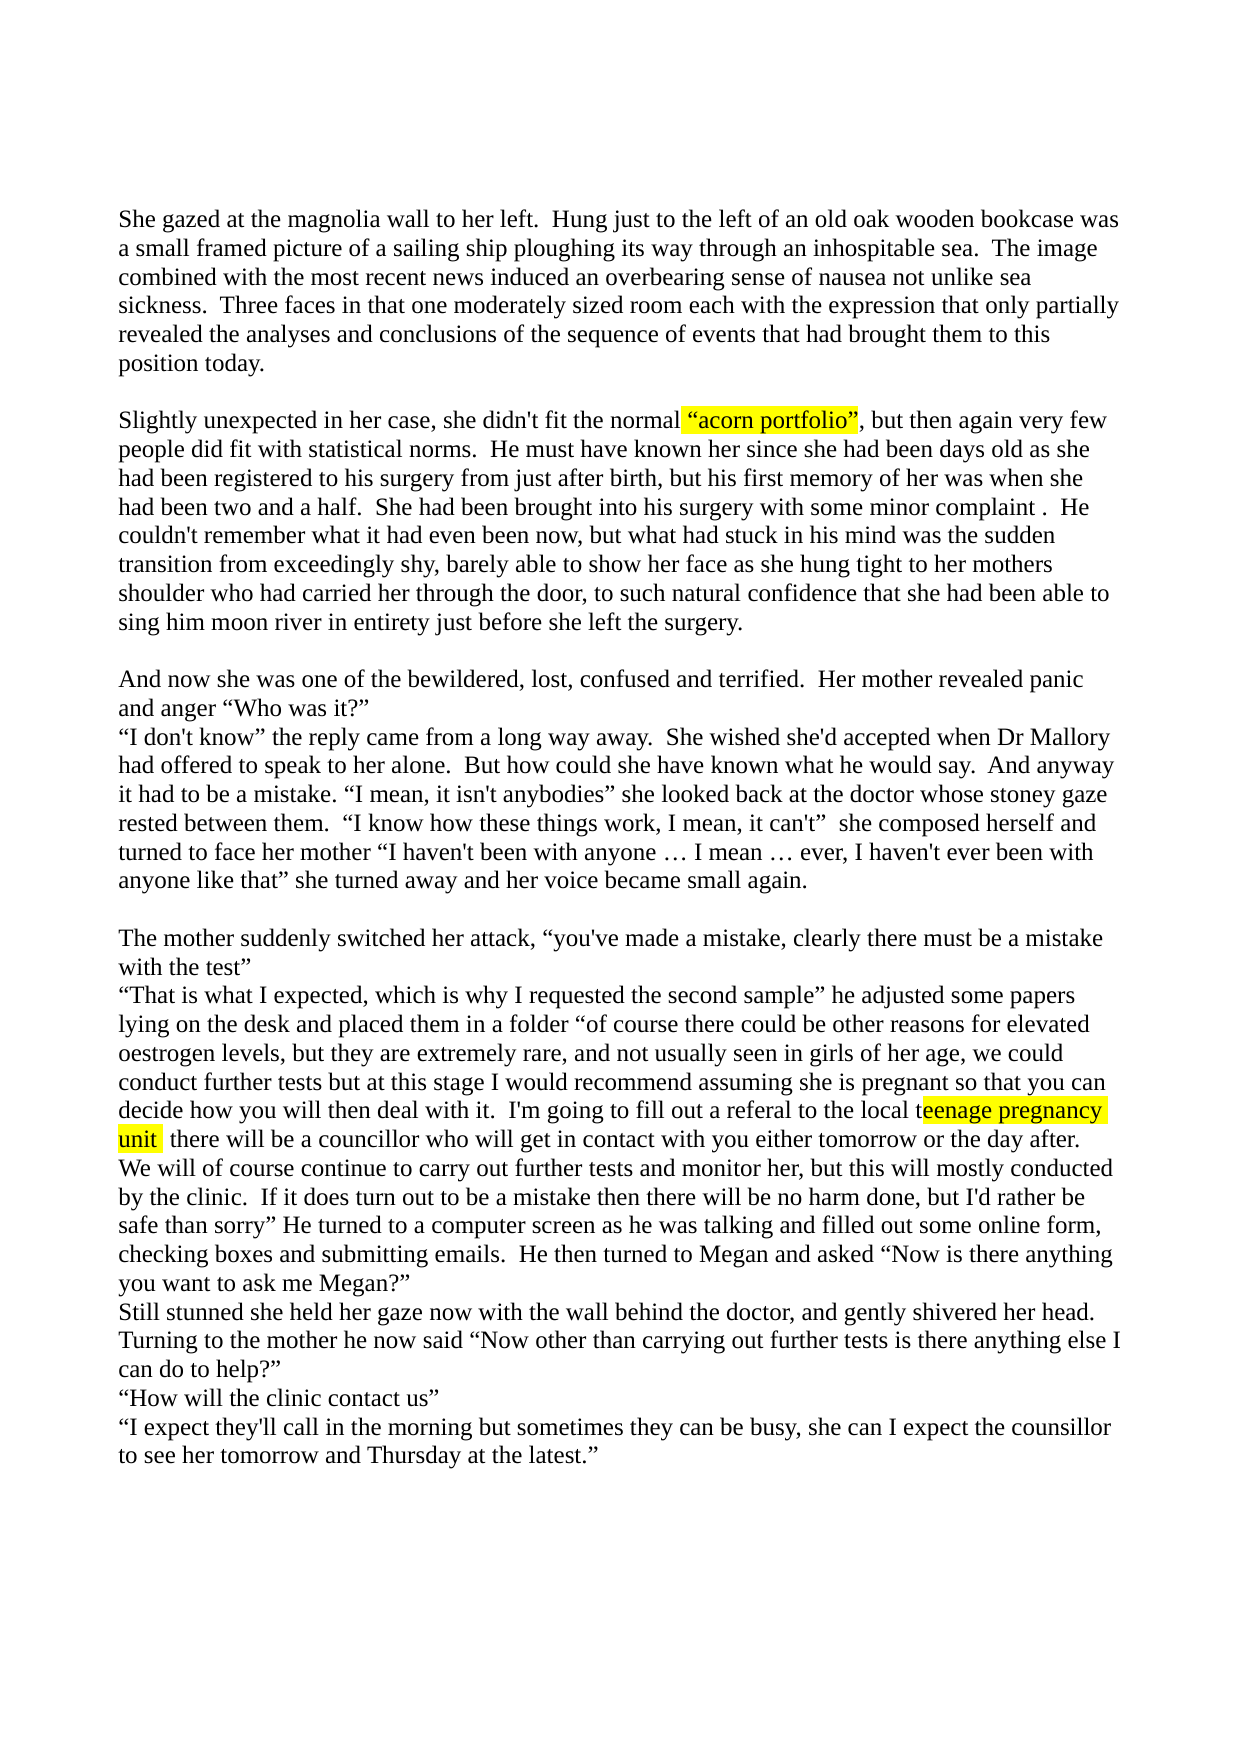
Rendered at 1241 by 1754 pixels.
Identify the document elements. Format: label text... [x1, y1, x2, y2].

text “I expect they'll call in the morning but sometimes they can be busy, she can I expect the counsillor to see her tomorrow and Thursday at the latest.” [118, 1412, 1122, 1469]
text Still stunned she held her gaze now with the wall behind the doctor, and gently shivered her head. [118, 1297, 1122, 1326]
text She gazed at the magnolia wall to her left. Hung just to the left of an old oak wooden bookcase was a small framed picture of a sailing ship ploughing its way through an inhospitable sea. The image combined with the most recent news induced an overbearing sense of nausea not unlike sea sickness. Three faces in that one moderately sized room each with the expression that only partially revealed the analyses and conclusions of the sequence of events that had brought them to this position today. [118, 204, 1122, 377]
text Turning to the mother he now said “Now other than carrying out further tests is there anything else I can do to help?” [118, 1326, 1122, 1383]
text “I don't know” the reply came from a long way away. She wished she'd accepted when Dr Mallory had offered to speak to her alone. But how could she have known what he would say. And anyway it had to be a mistake. “I mean, it isn't anybodies” she looked back at the doctor whose stoney gaze rested between them. “I know how these things work, I mean, it can't” she composed herself and turned to face her mother “I haven't been with anyone … I mean … ever, I haven't ever been with anyone like that” she turned away and her voice became small again. [118, 722, 1122, 894]
text “That is what I expected, which is why I requested the second sample” he adjusted some papers lying on the desk and placed them in a folder “of course there could be other reasons for elevated oestrogen levels, but they are extremely rare, and not usually seen in girls of her age, we could conduct further tests but at this stage I would recommend assuming she is pregnant so that you can decide how you will then deal with it. I'm going to fill out a referal to the local teenage pregnancy unit there will be a councillor who will get in contact with you either tomorrow or the day after. We will of course continue to carry out further tests and monitor her, but this will mostly conducted by the clinic. If it does turn out to be a mistake then there will be no harm done, but I'd rather be safe than sorry” He turned to a computer screen as he was talking and filled out some online form, checking boxes and submitting emails. He then turned to Megan and asked “Now is there anything you want to ask me Megan?” [118, 981, 1122, 1297]
text And now she was one of the bewildered, lost, confused and terrified. Her mother revealed panic and anger “Who was it?” [118, 664, 1122, 722]
text Slightly unexpected in her case, she didn't fit the normal “acorn portfolio”, but then again very few people did fit with statistical norms. He must have known her since she had been days old as she had been registered to his surgery from just after birth, but his first memory of her was when she had been two and a half. She had been brought into his surgery with some minor complaint . He couldn't remember what it had even been now, but what had stuck in his mind was the sudden transition from exceedingly shy, barely able to show her face as she hung tight to her mothers shoulder who had carried her through the door, to such natural confidence that she had been able to sing him moon river in entirety just before she left the surgery. [118, 406, 1122, 636]
text The mother suddenly switched her attack, “you've made a mistake, clearly there must be a mistake with the test” [118, 923, 1122, 981]
text “How will the clinic contact us” [118, 1383, 1122, 1412]
